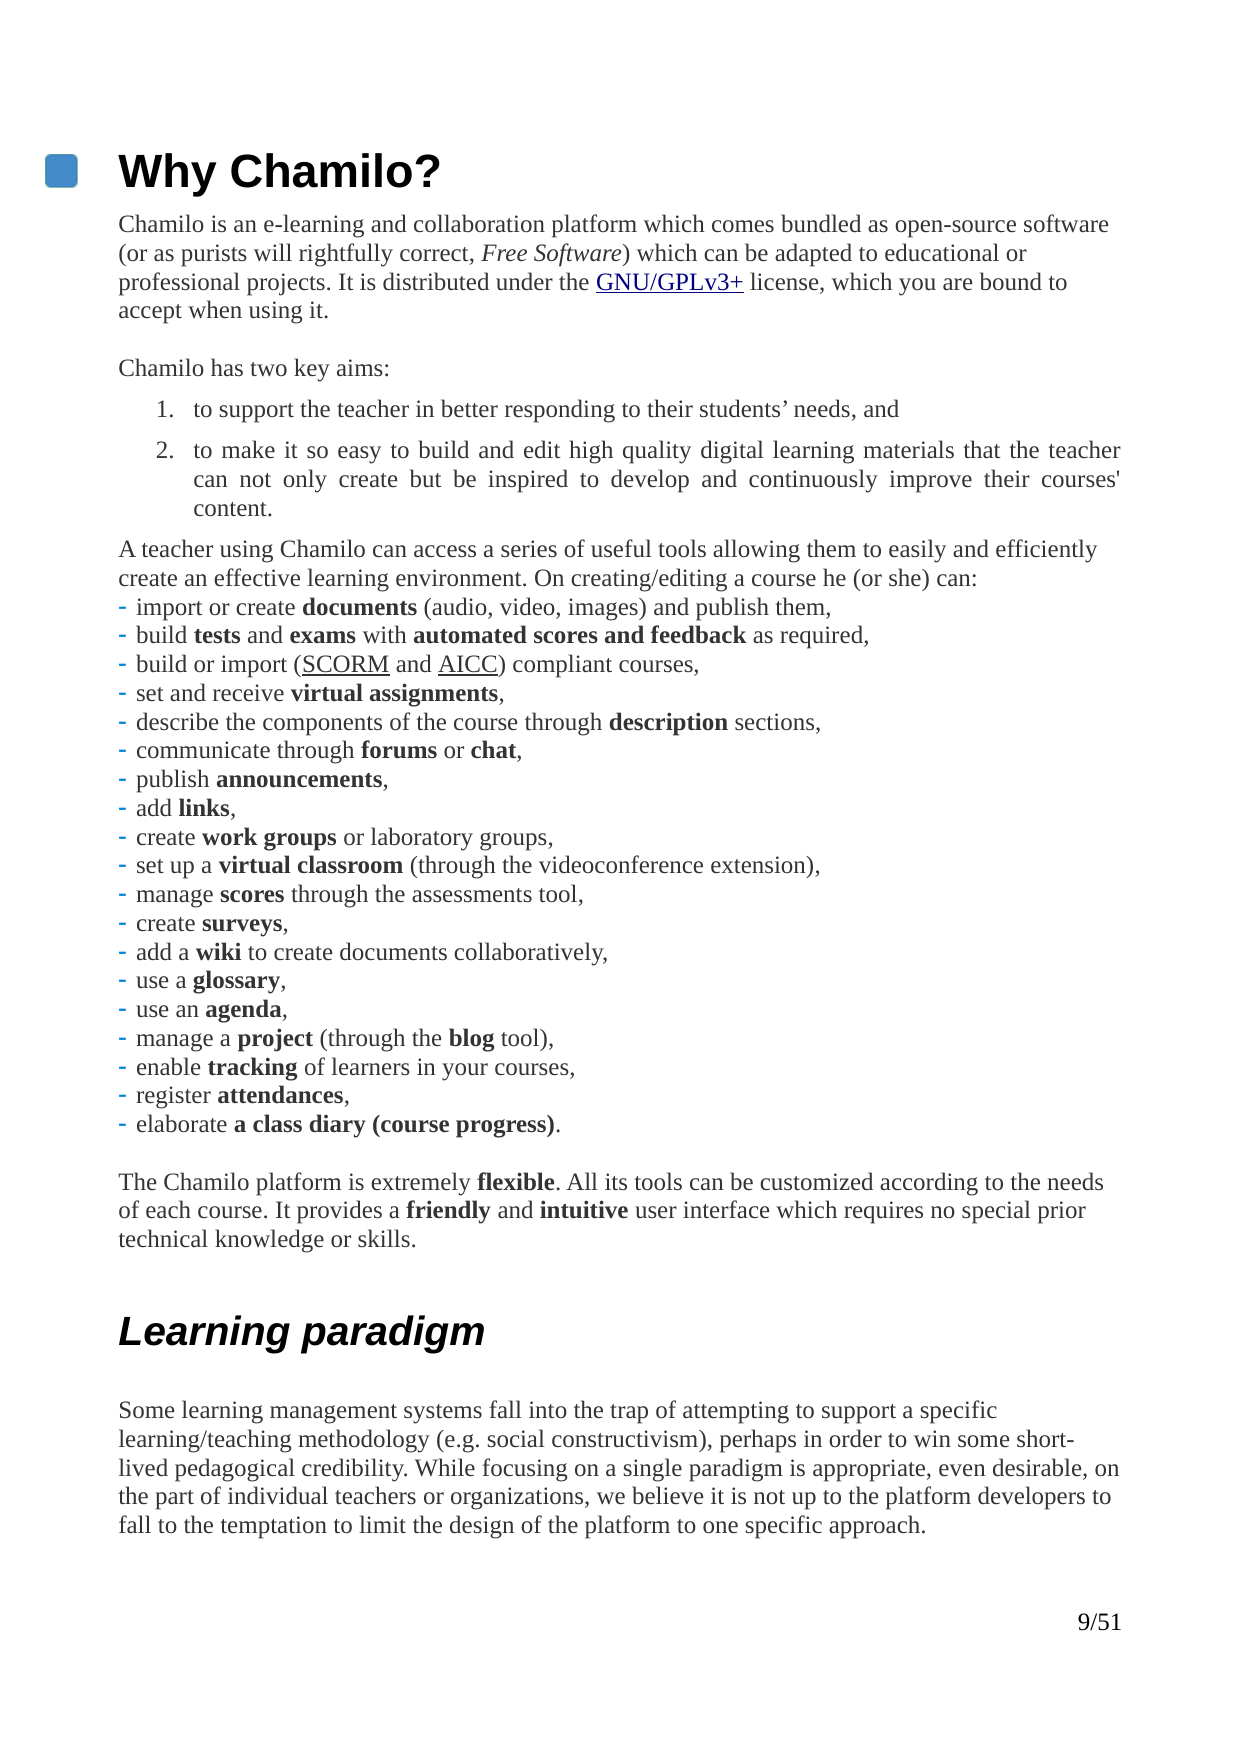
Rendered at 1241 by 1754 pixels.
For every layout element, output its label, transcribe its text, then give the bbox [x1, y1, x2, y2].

list use a glossary, [118, 966, 1122, 994]
list set and receive virtual assignments, [118, 678, 1122, 707]
list set up a virtual classroom (through the videoconference extension), [118, 851, 1122, 879]
list to make it so easy to build and edit high quality digital learning materials that the teacher can not only create but be inspired to develop and continuously improve their courses' content. [156, 436, 1122, 522]
list to support the teacher in better responding to their students’ needs, and [156, 394, 1122, 423]
picture [44, 153, 79, 189]
list use an agenda, [118, 994, 1122, 1023]
list add a wiki to create documents collaboratively, [118, 937, 1122, 966]
list create work groups or laboratory groups, [118, 822, 1122, 851]
list import or create documents (audio, video, images) and publish them, [118, 592, 1122, 621]
list communicate through forums or chat, [118, 736, 1122, 764]
list describe the components of the course through description sections, [118, 707, 1122, 736]
list register attendances, [118, 1081, 1122, 1109]
list create surveys, [118, 908, 1122, 937]
list manage scores through the assessments tool, [118, 879, 1122, 908]
text Some learning management systems fall into the trap of attempting to support a specific learning/teaching methodology (e.g. social constructivism), perhaps in order to win some short-lived pedagogical credibility. While focusing on a single paradigm is appropriate, even desirable, on the part of individual teachers or organizations, we believe it is not up to the platform developers to fall to the temptation to limit the design of the platform to one specific approach. [118, 1395, 1122, 1539]
list enable tracking of learners in your courses, [118, 1052, 1122, 1081]
subtitle Why Chamilo? [118, 143, 1122, 197]
list build tests and exams with automated scores and feedback as required, [118, 621, 1122, 649]
text The Chamilo platform is extremely flexible. All its tools can be customized according to the needs of each course. It provides a friendly and intuitive user interface which requires no special prior technical knowledge or skills. [118, 1167, 1122, 1253]
text A teacher using Chamilo can access a series of useful tools allowing them to easily and efficiently create an effective learning environment. On creating/editing a course he (or she) can: [118, 534, 1122, 592]
text Chamilo is an e-learning and collaboration platform which comes bundled as open-source software (or as purists will rightfully correct, Free Software) which can be adapted to educational or professional projects. It is distributed under the GNU/GPLv3+ license, which you are bound to accept when using it. [118, 209, 1122, 324]
list manage a project (through the blog tool), [118, 1023, 1122, 1052]
list elaborate a class diary (course progress). [118, 1109, 1122, 1138]
text Chamilo has two key aims: [118, 353, 1122, 382]
list publish announcements, [118, 764, 1122, 793]
subtitle Learning paradigm [118, 1307, 1122, 1354]
list add links, [118, 793, 1122, 822]
list build or import (SCORM and AICC) compliant courses, [118, 649, 1122, 678]
